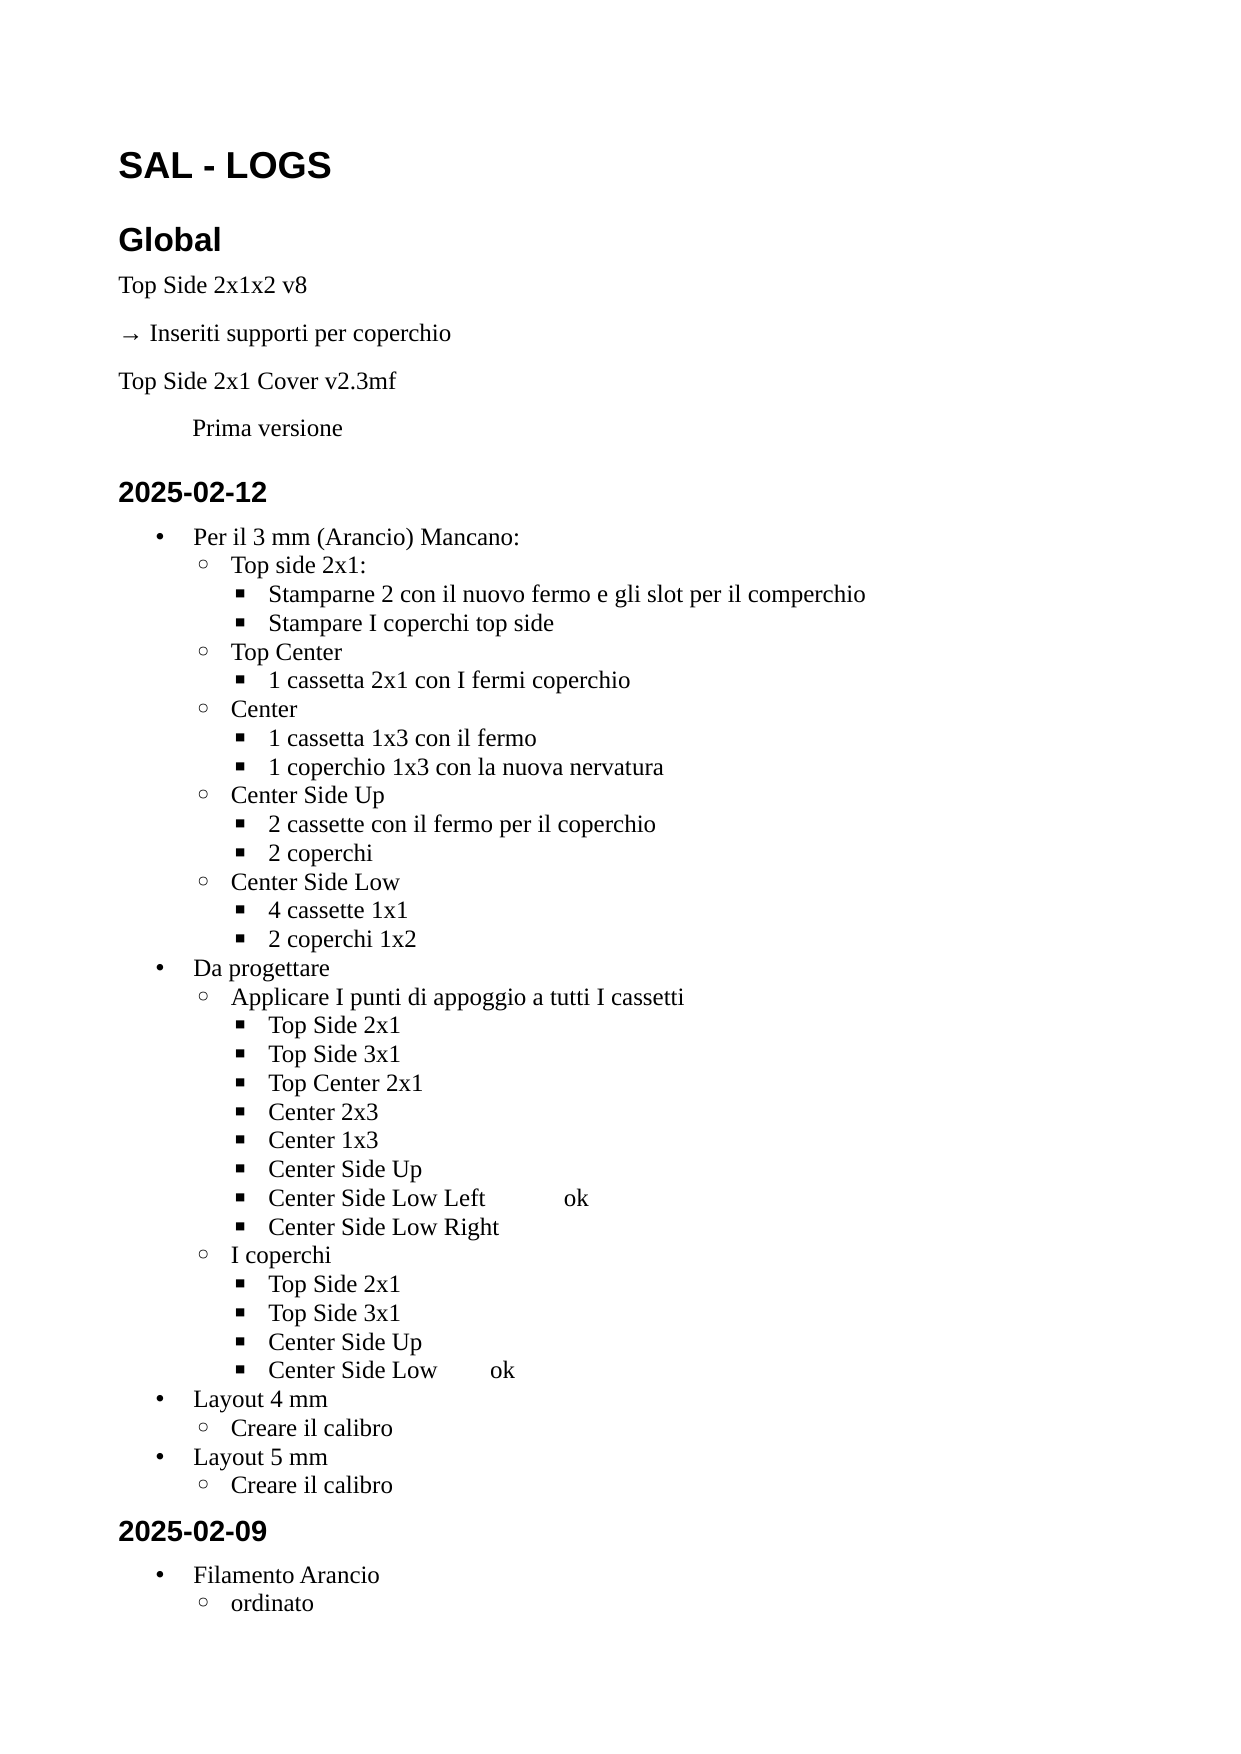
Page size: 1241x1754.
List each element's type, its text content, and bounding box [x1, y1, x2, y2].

list 4 cassette 1x1 [231, 895, 1122, 924]
text Top Side 2x1 Cover v2.3mf [118, 366, 1122, 394]
list Center [193, 694, 1122, 723]
list Layout 4 mm [156, 1384, 1122, 1413]
subtitle 2025-02-12 [118, 476, 1122, 509]
list Top Side 2x1 [231, 1269, 1122, 1298]
list 1 cassetta 2x1 con I fermi coperchio [231, 665, 1122, 694]
list 2 coperchi 1x2 [231, 924, 1122, 953]
list Per il 3 mm (Arancio) Mancano: [156, 522, 1122, 550]
subtitle SAL - LOGS [118, 143, 1122, 186]
list Center Side Up [231, 1327, 1122, 1355]
list Center Side Low ok [231, 1355, 1122, 1384]
list Center 2x3 [231, 1097, 1122, 1125]
list Da progettare [156, 953, 1122, 982]
subtitle Global [118, 219, 1122, 258]
list Center Side Low [193, 867, 1122, 895]
text → Inseriti supporti per coperchio [118, 318, 1122, 347]
list Filamento Arancio [156, 1560, 1122, 1588]
list ordinato [193, 1588, 1122, 1617]
list Center Side Low Right [231, 1212, 1122, 1240]
list Layout 5 mm [156, 1442, 1122, 1470]
list 1 cassetta 1x3 con il fermo [231, 723, 1122, 752]
list Top side 2x1: [193, 550, 1122, 579]
list Top Center [193, 637, 1122, 665]
list Creare il calibro [193, 1413, 1122, 1442]
list Top Side 3x1 [231, 1039, 1122, 1068]
list Stampare I coperchi top side [231, 608, 1122, 637]
list 2 coperchi [231, 838, 1122, 867]
list Top Side 2x1 [231, 1010, 1122, 1039]
text Prima versione [118, 413, 1122, 442]
list Center Side Low Left ok [231, 1183, 1122, 1212]
list 1 coperchio 1x3 con la nuova nervatura [231, 752, 1122, 780]
subtitle 2025-02-09 [118, 1514, 1122, 1547]
text Top Side 2x1x2 v8 [118, 271, 1122, 299]
list Top Center 2x1 [231, 1068, 1122, 1097]
list Center 1x3 [231, 1125, 1122, 1154]
list Center Side Up [231, 1154, 1122, 1183]
list I coperchi [193, 1240, 1122, 1269]
list Stamparne 2 con il nuovo fermo e gli slot per il comperchio [231, 579, 1122, 608]
list Applicare I punti di appoggio a tutti I cassetti [193, 982, 1122, 1010]
list Center Side Up [193, 780, 1122, 809]
list Creare il calibro [193, 1470, 1122, 1499]
list Top Side 3x1 [231, 1298, 1122, 1327]
list 2 cassette con il fermo per il coperchio [231, 809, 1122, 838]
